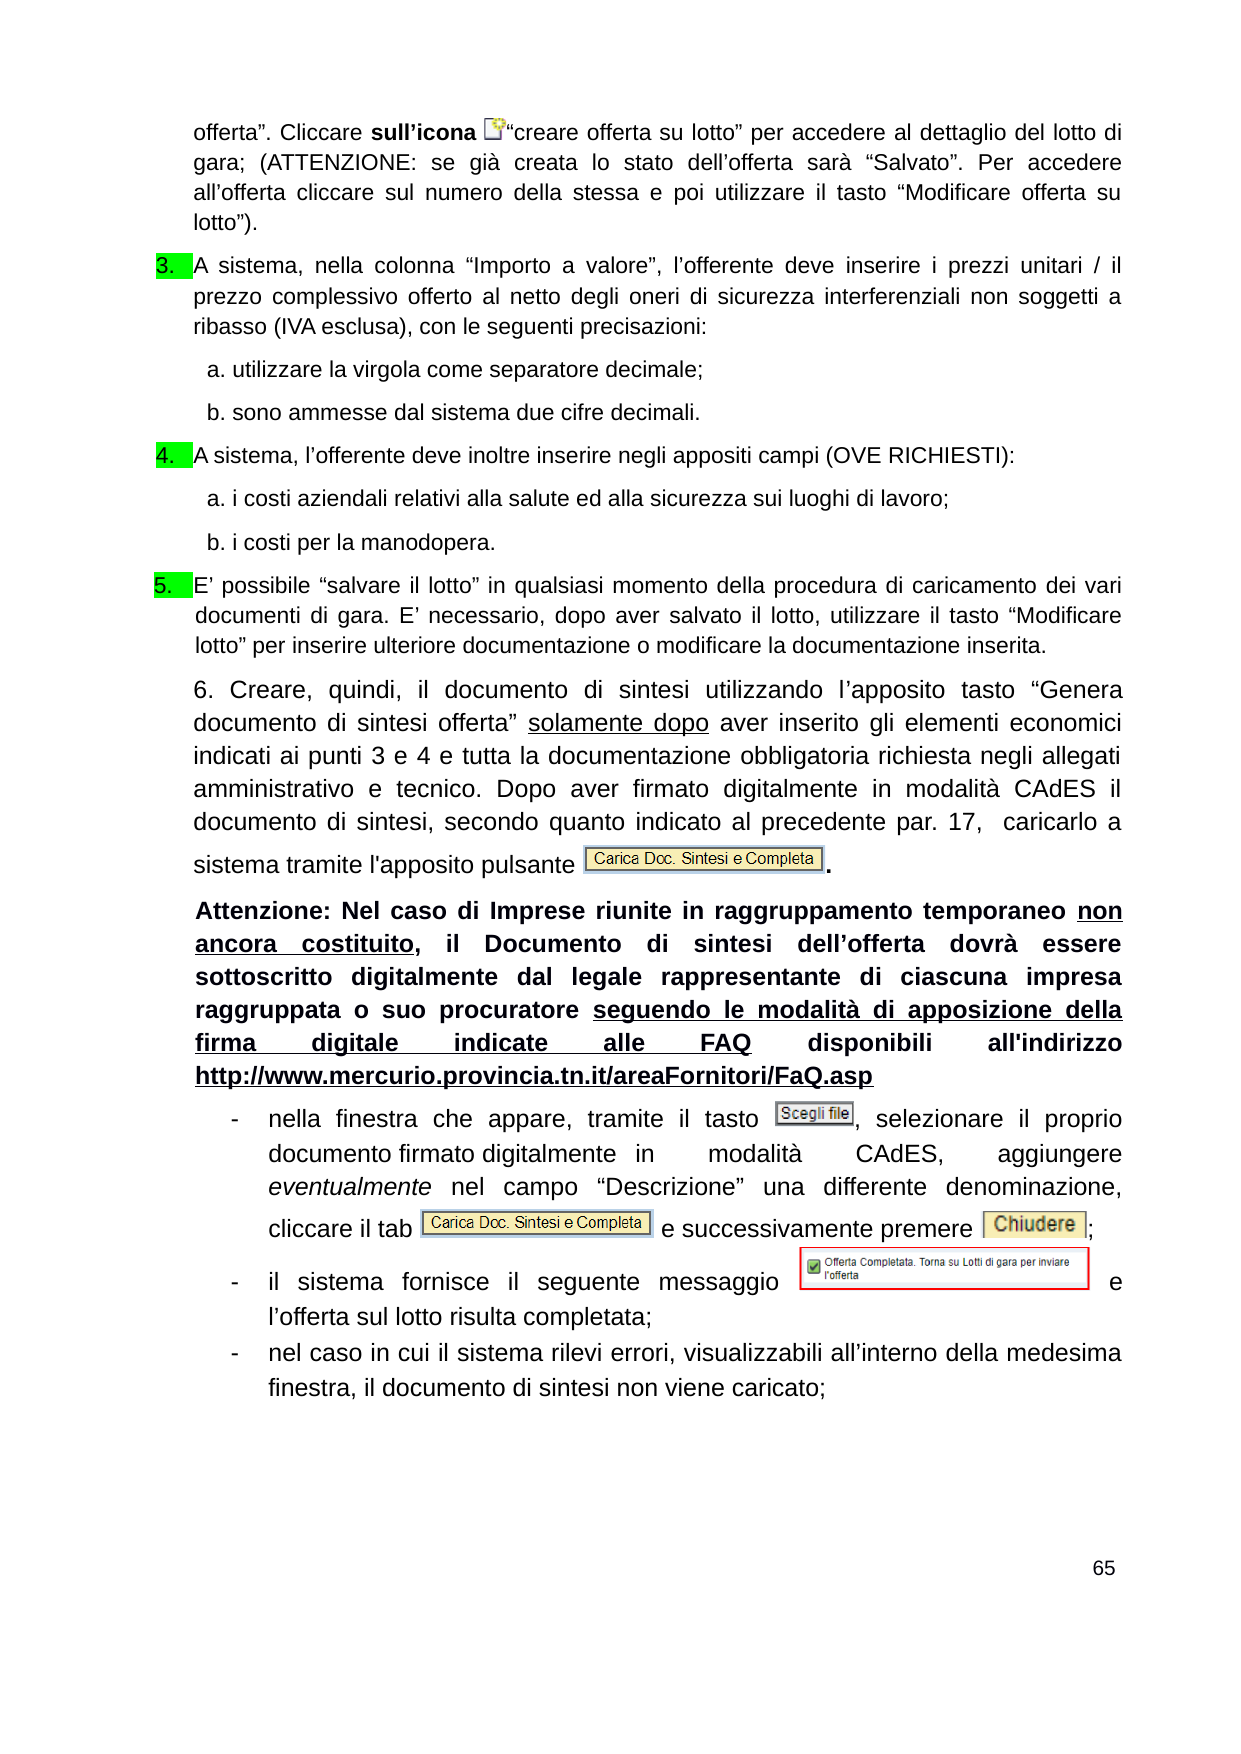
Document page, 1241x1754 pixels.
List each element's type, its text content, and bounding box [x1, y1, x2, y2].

list a. i costi aziendali relativi alla salute ed alla sicurezza sui luoghi di lavoro; [171, 485, 1123, 512]
list Attenzione: Nel caso di Imprese riunite in raggruppamento temporaneo non ancora costituito, il Documento di sintesi dell’offerta dovrà essere sottoscritto digitalmente dal legale rappresentante di ciascuna impresa raggruppata o suo procuratore seguendo le modalità di apposizione della firma digitale indicate alle FAQ disponibili all'indirizzo http://www.mercurio.provincia.tn.it/areaFornitori/FaQ.asp [195, 896, 1123, 1090]
list 6. Creare, quindi, il documento di sintesi utilizzando l’apposito tasto “Genera documento di sintesi offerta” solamente dopo aver inserito gli elementi economici indicati ai punti 3 e 4 e tutta la documentazione obbligatoria richiesta negli allegati amministrativo e tecnico. Dopo aver firmato digitalmente in modalità CAdES il documento di sintesi, secondo quanto indicato al precedente par. 17, caricarlo a sistema tramite l'apposito pulsante . [156, 675, 1123, 879]
list A sistema, l’offerente deve inoltre inserire negli appositi campi (OVE RICHIESTI): [193, 442, 1123, 468]
list E’ possibile “salvare il lotto” in qualsiasi momento della procedura di caricamento dei vari documenti di gara. E’ necessario, dopo aver salvato il lotto, utilizzare il tasto “Modificare lotto” per inserire ulteriore documentazione o modificare la documentazione inserita. [153, 572, 1123, 658]
picture [980, 1211, 1088, 1238]
list a. utilizzare la virgola come separatore decimale; [142, 356, 1123, 382]
list b. i costi per la manodopera. [171, 528, 1123, 555]
picture [775, 1101, 854, 1127]
picture [484, 118, 507, 140]
list b. sono ammesse dal sistema due cifre decimali. [142, 399, 1123, 425]
list il sistema fornisce il seguente messaggio e l’offerta sul lotto risulta completata; [231, 1247, 1123, 1331]
list A sistema, nella colonna “Importo a valore”, l’offerente deve inserire i prezzi unitari / il prezzo complessivo offerto al netto degli oneri di sicurezza interferenziali non soggetti a ribasso (IVA esclusa), con le seguenti precisazioni: [156, 252, 1123, 339]
picture [419, 1204, 654, 1238]
list nella finestra che appare, tramite il tasto , selezionare il proprio documento firmato digitalmente in modalità CAdES, aggiungere eventualmente nel campo “Descrizione” una differente denominazione, cliccare il tab e successivamente premere ; [231, 1100, 1123, 1243]
picture [582, 840, 826, 874]
picture [798, 1247, 1091, 1291]
list nel caso in cui il sistema rilevi errori, visualizzabili all’interno della medesima finestra, il documento di sintesi non viene caricato; [231, 1335, 1123, 1402]
list offerta”. Cliccare sull’icona “creare offerta su lotto” per accedere al dettaglio del lotto di gara; (ATTENZIONE: se già creata lo stato dell’offerta sarà “Salvato”. Per accedere all’offerta cliccare sul numero della stessa e poi utilizzare il tasto “Modificare offerta su lotto”). [156, 118, 1123, 236]
